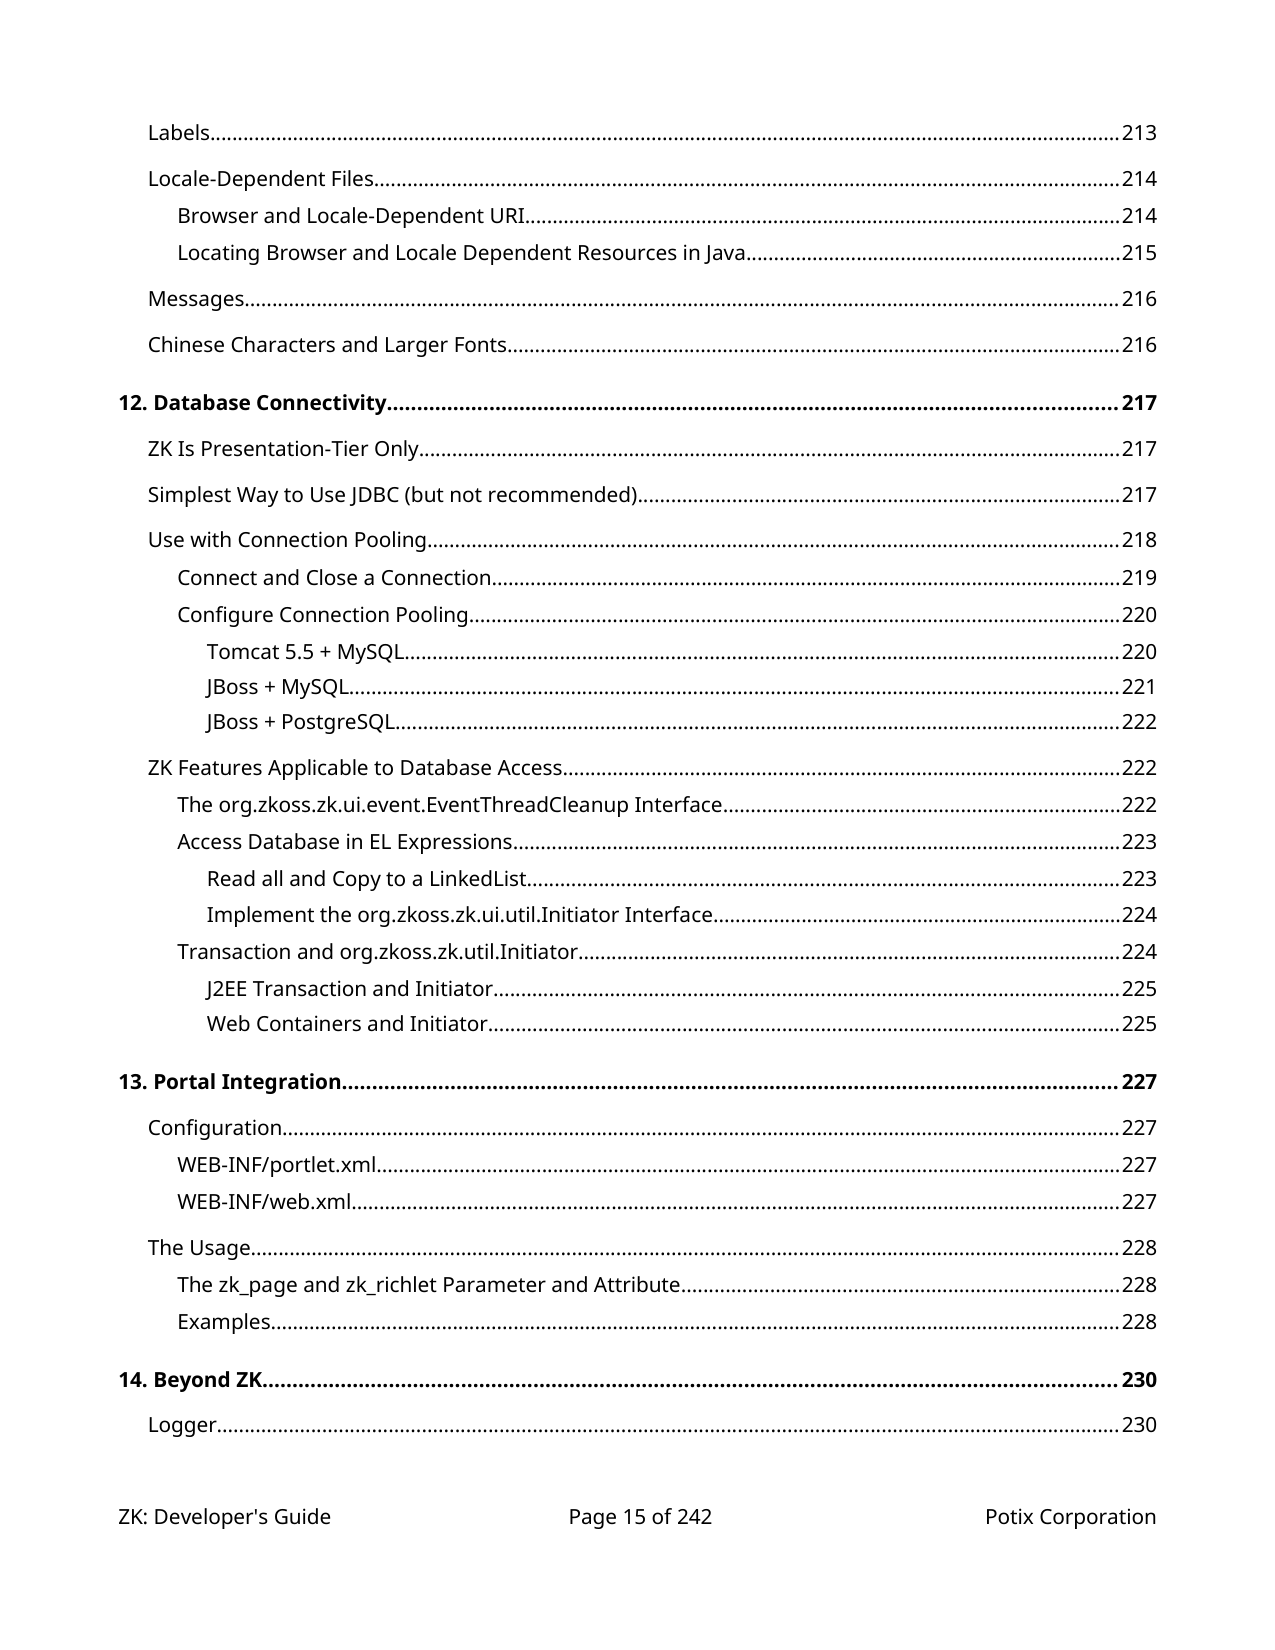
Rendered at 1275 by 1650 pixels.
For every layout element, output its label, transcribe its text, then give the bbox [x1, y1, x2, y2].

text Labels 213 [148, 118, 1157, 146]
text Web Containers and Initiator 225 [207, 1009, 1157, 1037]
text Locale-Dependent Files 214 [148, 164, 1157, 192]
text 14. Beyond ZK 230 [118, 1365, 1157, 1393]
text Chinese Characters and Larger Fonts 216 [148, 330, 1157, 358]
text ZK Features Applicable to Database Access 222 [148, 753, 1157, 781]
text J2EE Transaction and Initiator 225 [207, 974, 1157, 1002]
text Configuration 227 [148, 1113, 1157, 1141]
text Connect and Close a Connection 219 [177, 563, 1157, 591]
text Implement the org.zkoss.zk.ui.util.Initiator Interface 224 [207, 900, 1157, 928]
text Transaction and org.zkoss.zk.util.Initiator 224 [177, 937, 1157, 965]
text WEB-INF/portlet.xml 227 [177, 1150, 1157, 1178]
text JBoss + MySQL 221 [207, 672, 1157, 700]
text JBoss + PostgreSQL 222 [207, 707, 1157, 736]
text ZK Is Presentation-Tier Only 217 [148, 434, 1157, 462]
text 12. Database Connectivity 217 [118, 388, 1157, 416]
text Read all and Copy to a LinkedList 223 [207, 864, 1157, 893]
text The Usage 228 [148, 1233, 1157, 1261]
text WEB-INF/web.xml 227 [177, 1187, 1157, 1215]
text The org.zkoss.zk.ui.event.EventThreadCleanup Interface 222 [177, 790, 1157, 818]
text Tomcat 5.5 + MySQL 220 [207, 637, 1157, 665]
text Examples 228 [177, 1307, 1157, 1335]
text Configure Connection Pooling 220 [177, 600, 1157, 628]
text Access Database in EL Expressions 223 [177, 827, 1157, 856]
text Messages 216 [148, 284, 1157, 312]
text Use with Connection Pooling 218 [148, 526, 1157, 554]
text Logger 230 [148, 1411, 1157, 1439]
text 13. Portal Integration 227 [118, 1067, 1157, 1095]
text The zk_page and zk_richlet Parameter and Attribute 228 [177, 1270, 1157, 1298]
text Browser and Locale-Dependent URI 214 [177, 201, 1157, 229]
text Simplest Way to Use JDBC (but not recommended) 217 [148, 480, 1157, 508]
text Locating Browser and Locale Dependent Resources in Java 215 [177, 238, 1157, 266]
